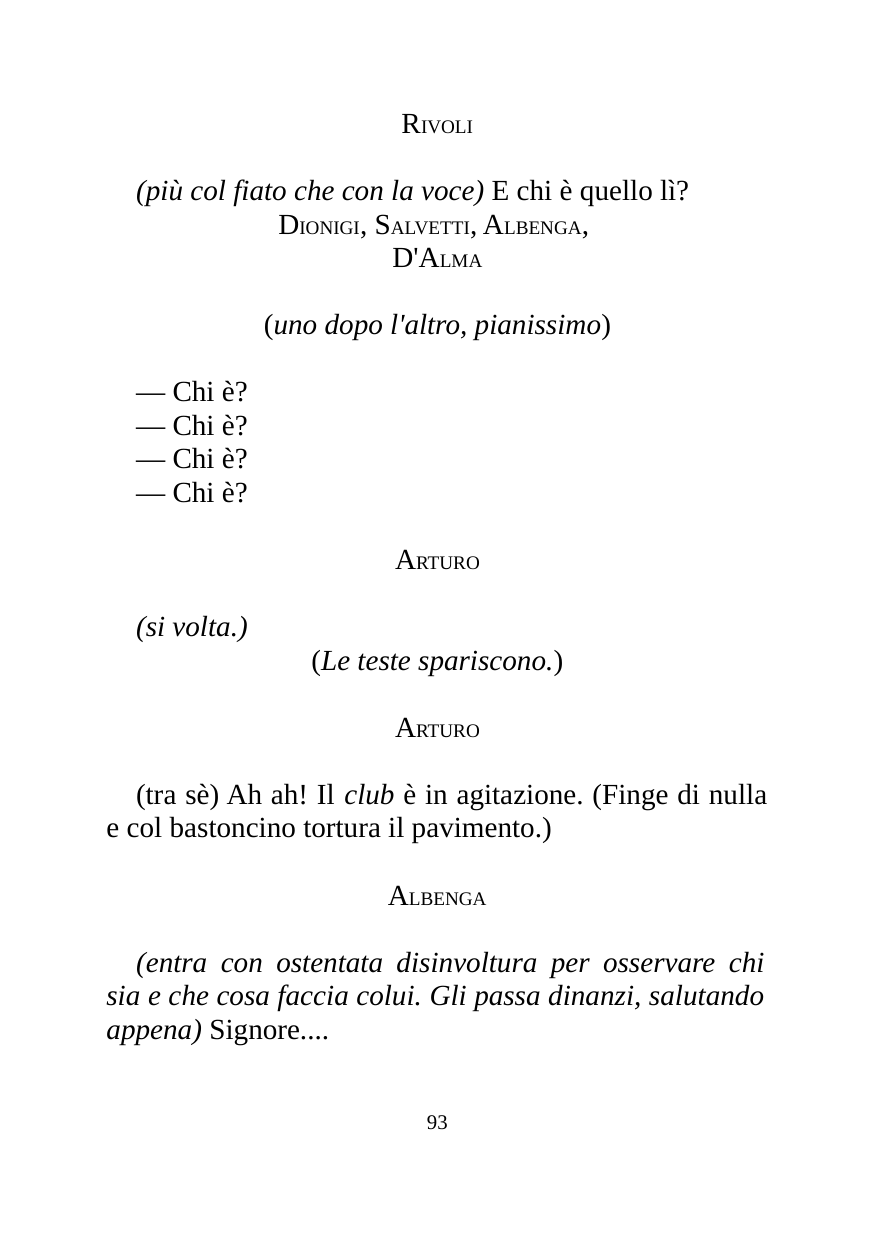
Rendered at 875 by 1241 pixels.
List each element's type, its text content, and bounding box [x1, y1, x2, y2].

text (si volta.) [106, 609, 768, 643]
text Albenga [106, 878, 768, 911]
text Arturo [106, 710, 768, 743]
text Dionigi, Salvetti, Albenga, [106, 207, 768, 240]
text Arturo [106, 542, 768, 576]
text — Chi è? [106, 374, 768, 408]
text Rivoli [106, 106, 768, 140]
text (uno dopo l'altro, pianissimo) [106, 307, 768, 341]
text (più col fiato che con la voce) E chi è quello lì? [106, 173, 768, 207]
text (Le teste spariscono.) [106, 643, 768, 676]
text — Chi è? [106, 408, 768, 442]
text — Chi è? [106, 442, 768, 475]
text — Chi è? [106, 475, 768, 509]
text (tra sè) Ah ah! Il club è in agitazione. (Finge di nulla e col bastoncino tortura il pavimento.) [106, 777, 768, 844]
text D'Alma [106, 240, 768, 274]
text (entra con ostentata disinvoltura per osservare chi sia e che cosa faccia colui. Gli passa dinanzi, salutando appena) Signore.... [106, 945, 768, 1045]
